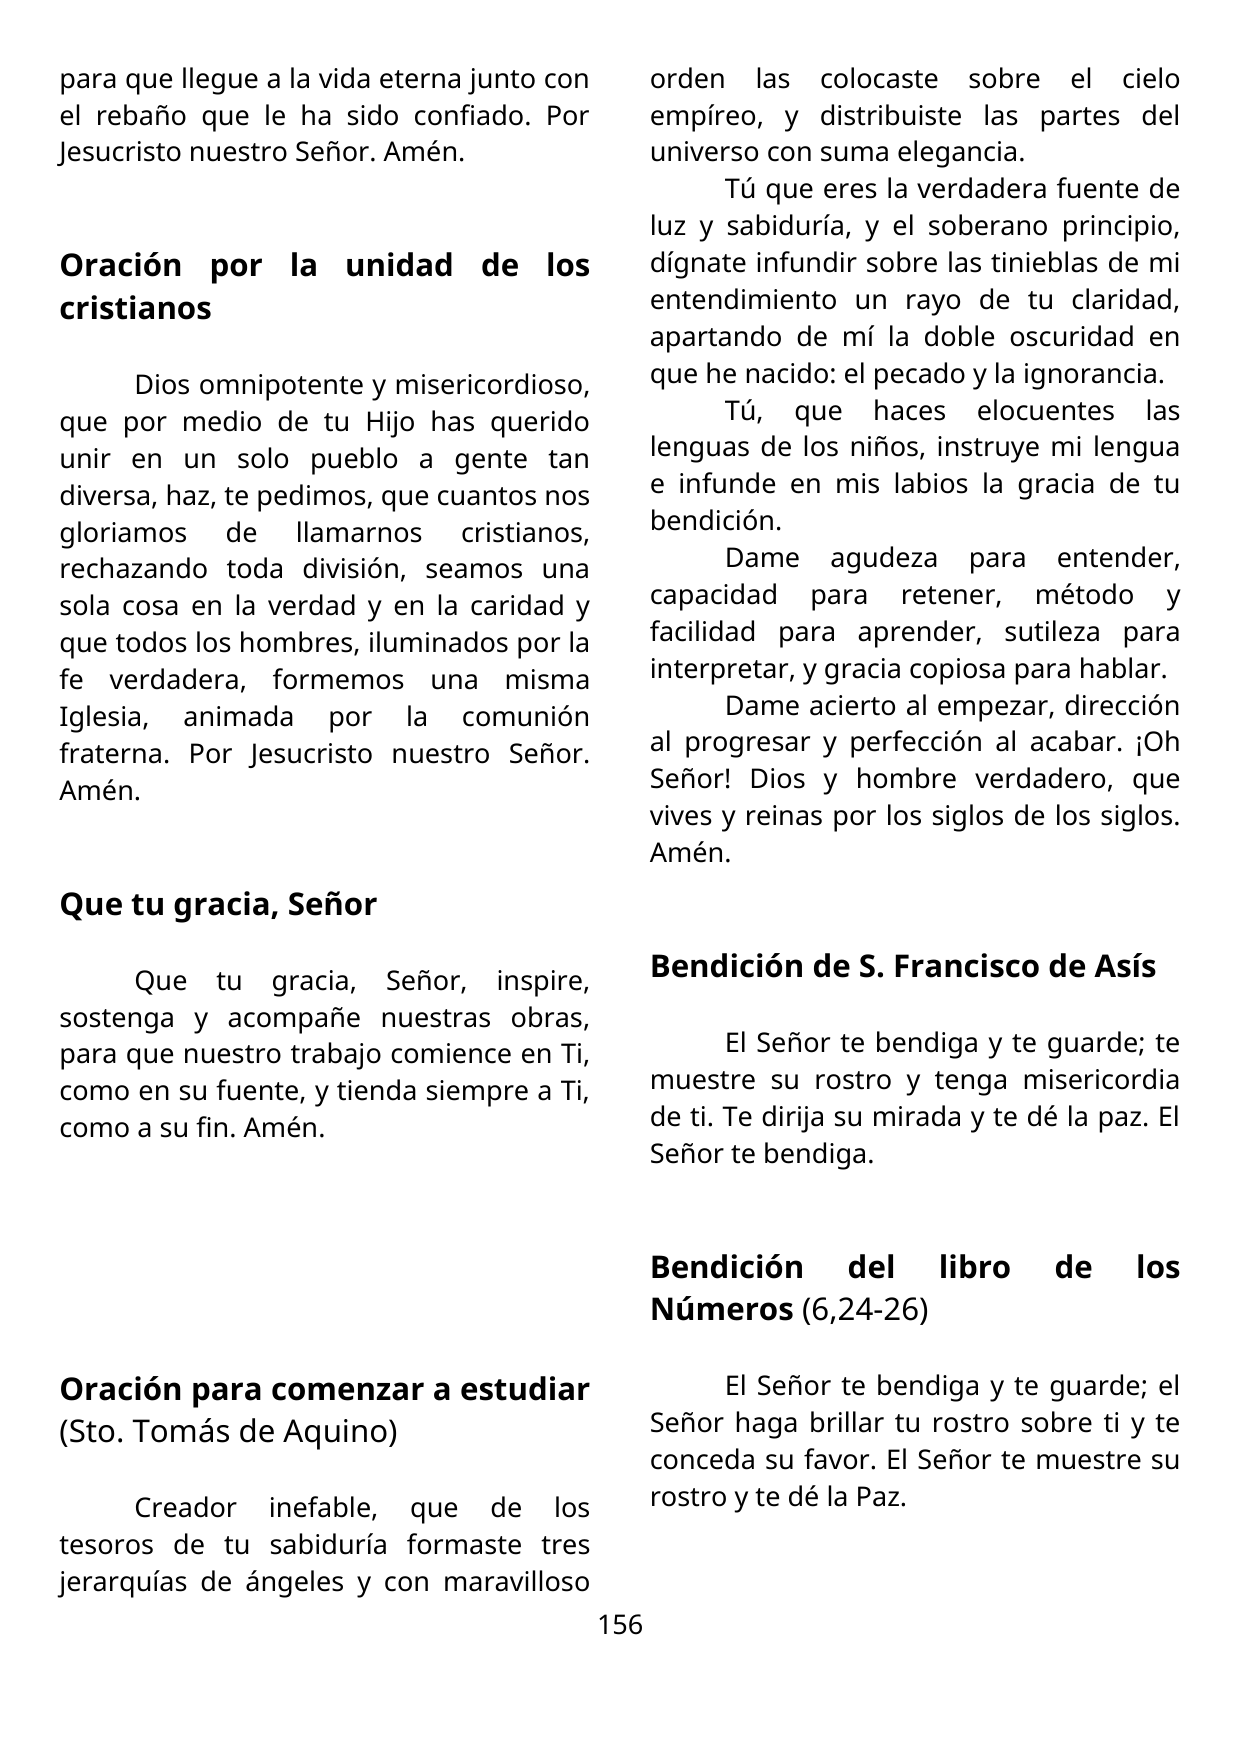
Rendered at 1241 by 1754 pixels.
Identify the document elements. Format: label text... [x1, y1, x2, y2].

subtitle El Señor te bendiga y te guarde; te muestre su rostro y tenga misericordia de ti. Te dirija su mirada y te dé la paz. El Señor te bendiga. [649, 1023, 1181, 1171]
subtitle orden las colocaste sobre el cielo empíreo, y distribuiste las partes del universo con suma elegancia. [649, 59, 1181, 170]
subtitle Tú que eres la verdadera fuente de luz y sabiduría, y el soberano principio, dígnate infundir sobre las tinieblas de mi entendimiento un rayo de tu claridad, apartando de mí la doble oscuridad en que he nacido: el pecado y la ignorancia. [649, 170, 1181, 391]
subtitle Creador inefable, que de los tesoros de tu sabiduría formaste tres jerarquías de ángeles y con maravilloso [59, 1489, 591, 1599]
subtitle Dios omnipotente y misericordioso, que por medio de tu Hijo has querido unir en un solo pueblo a gente tan diversa, haz, te pedimos, que cuantos nos gloriamos de llamarnos cristianos, rechazando toda división, seamos una sola cosa en la verdad y en la caridad y que todos los hombres, iluminados por la fe verdadera, formemos una misma Iglesia, animada por la comunión fraterna. Por Jesucristo nuestro Señor. Amén. [59, 366, 591, 808]
subtitle El Señor te bendiga y te guarde; el Señor haga brillar tu rostro sobre ti y te conceda su favor. El Señor te muestre su rostro y te dé la Paz. [649, 1367, 1181, 1514]
subtitle para que llegue a la vida eterna junto con el rebaño que le ha sido confiado. Por Jesucristo nuestro Señor. Amén. [59, 59, 591, 170]
subtitle Que tu gracia, Señor, inspire, sostenga y acompañe nuestras obras, para que nuestro trabajo comience en Ti, como en su fuente, y tienda siempre a Ti, como a su fin. Amén. [59, 961, 591, 1146]
subtitle Dame agudeza para entender, capacidad para retener, método y facilidad para aprender, sutileza para interpretar, y gracia copiosa para hablar. [649, 538, 1181, 686]
subtitle Tú, que haces elocuentes las lenguas de los niños, instruye mi lengua e infunde en mis labios la gracia de tu bendición. [649, 391, 1181, 538]
subtitle Dame acierto al empezar, dirección al progresar y perfección al acabar. ¡Oh Señor! Dios y hombre verdadero, que vives y reinas por los siglos de los siglos. Amén. [649, 686, 1181, 870]
subtitle Oración por la unidad de los cristianos [59, 243, 591, 329]
subtitle Que tu gracia, Señor [59, 882, 591, 924]
subtitle Bendición del libro de los Números (6,24-26) [649, 1245, 1181, 1330]
subtitle Oración para comenzar a estudiar (Sto. Tomás de Aquino) [59, 1367, 591, 1452]
subtitle Bendición de S. Francisco de Asís [649, 944, 1181, 987]
